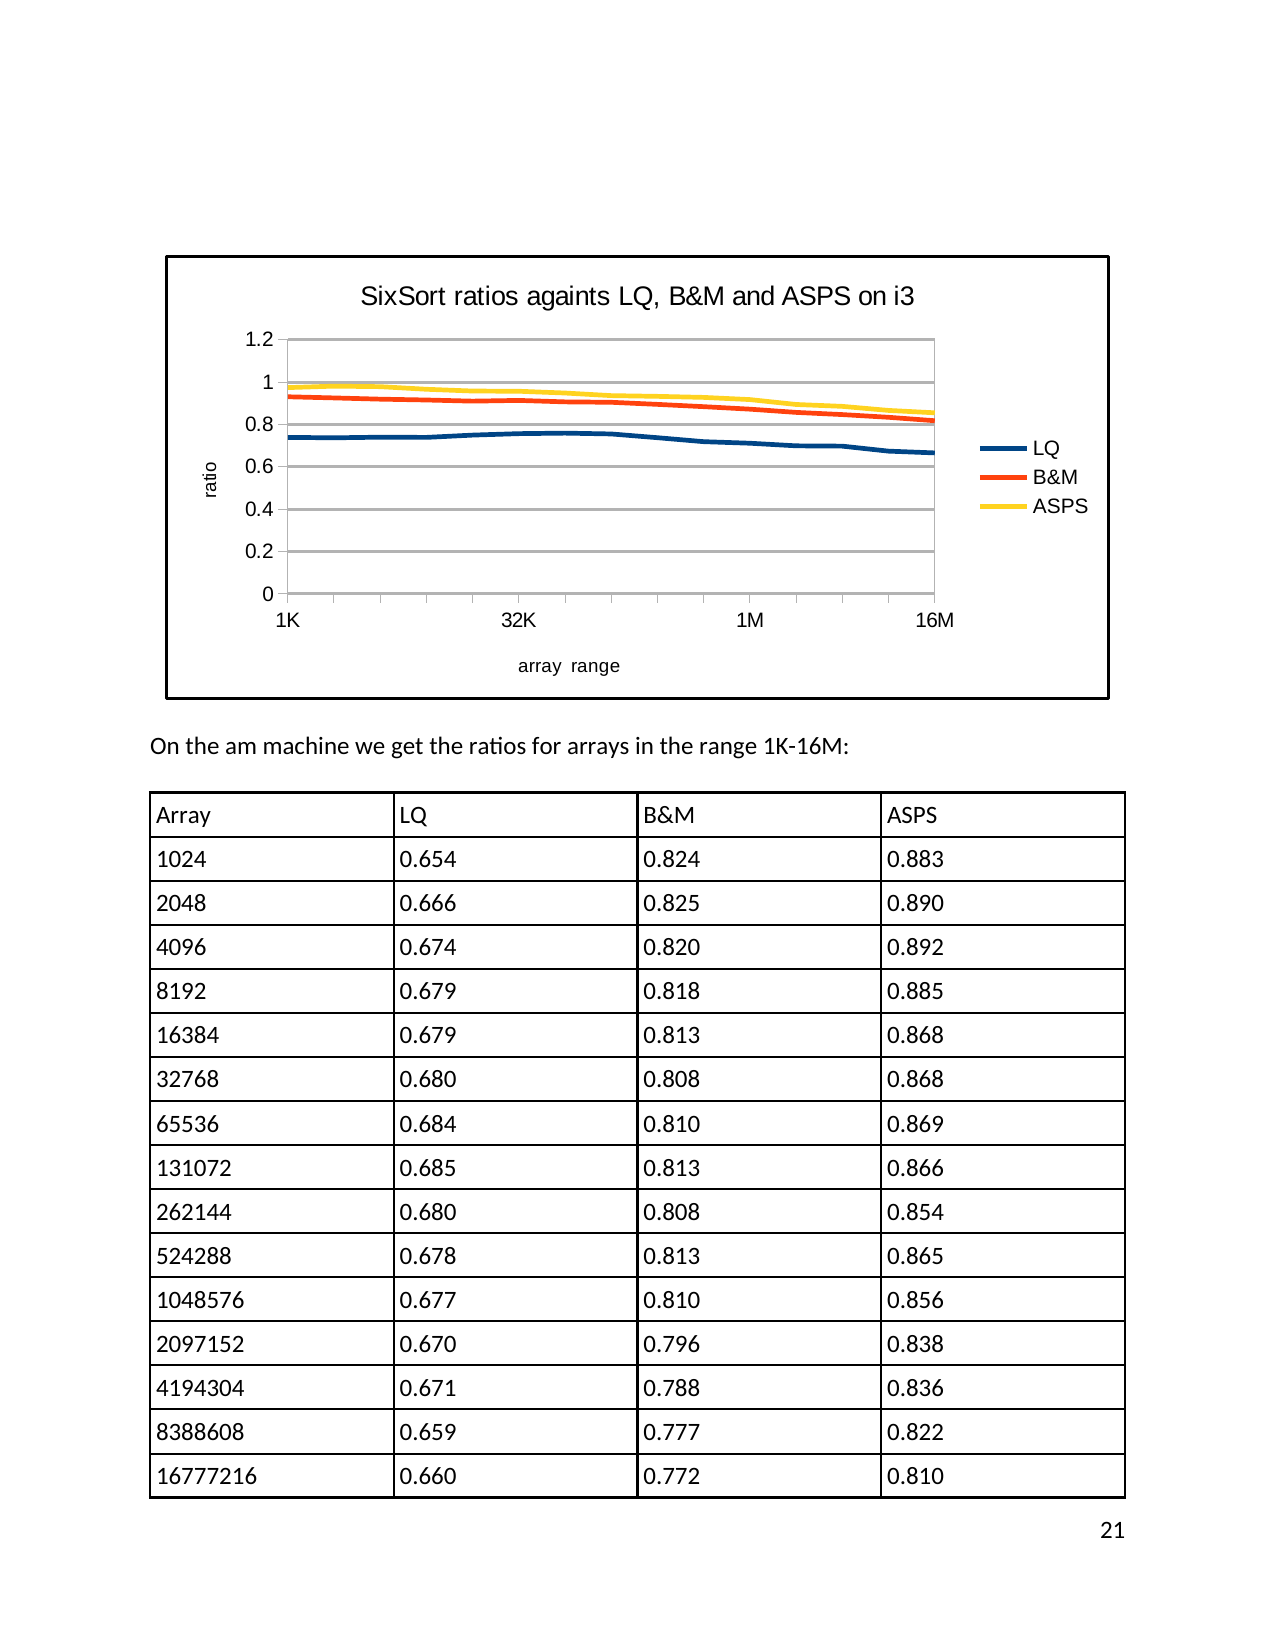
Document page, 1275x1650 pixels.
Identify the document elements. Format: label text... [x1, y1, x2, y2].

table_cell 65536 [151, 1102, 393, 1144]
table_cell 0.680 [395, 1190, 636, 1232]
table_cell 16777216 [151, 1455, 393, 1496]
table_cell 4096 [151, 926, 393, 968]
table_cell 0.666 [395, 882, 636, 924]
table_cell 0.777 [639, 1410, 880, 1452]
table_cell 1024 [151, 838, 393, 879]
table_cell 0.654 [395, 838, 636, 879]
table_cell 2097152 [151, 1322, 393, 1364]
table_cell 0.670 [395, 1322, 636, 1364]
table_cell 0.813 [639, 1146, 880, 1188]
table_cell 0.660 [395, 1455, 636, 1496]
table_cell 0.869 [882, 1102, 1124, 1144]
table_cell 0.824 [639, 838, 880, 879]
table_cell 0.684 [395, 1102, 636, 1144]
table_cell 0.680 [395, 1058, 636, 1100]
table_cell 0.808 [639, 1190, 880, 1232]
table_cell 0.659 [395, 1410, 636, 1452]
table_cell 0.854 [882, 1190, 1124, 1232]
table_cell 0.820 [639, 926, 880, 968]
table_cell 0.866 [882, 1146, 1124, 1188]
table_cell 0.674 [395, 926, 636, 968]
table_cell 0.679 [395, 1014, 636, 1056]
table_header B&M [639, 794, 880, 836]
table_cell 2048 [151, 882, 393, 924]
table_cell 0.679 [395, 970, 636, 1012]
table_cell 0.772 [639, 1455, 880, 1496]
table_cell 4194304 [151, 1366, 393, 1408]
table_cell 0.885 [882, 970, 1124, 1012]
table_cell 131072 [151, 1146, 393, 1188]
table_cell 524288 [151, 1234, 393, 1276]
table_cell 16384 [151, 1014, 393, 1056]
table_cell 0.678 [395, 1234, 636, 1276]
table_header ASPS [882, 794, 1124, 836]
table_cell 0.788 [639, 1366, 880, 1408]
table_cell 0.810 [882, 1455, 1124, 1496]
table_cell 0.825 [639, 882, 880, 924]
table_cell 0.856 [882, 1278, 1124, 1320]
table_cell 0.810 [639, 1102, 880, 1144]
table_header Array [151, 794, 393, 836]
table_cell 0.868 [882, 1014, 1124, 1056]
text On the am machine we get the ratios for arrays in the range 1K-16M: [150, 730, 1125, 761]
table_cell 0.822 [882, 1410, 1124, 1452]
table_cell 0.892 [882, 926, 1124, 968]
table_cell 0.813 [639, 1014, 880, 1056]
table_cell 262144 [151, 1190, 393, 1232]
table_cell 0.796 [639, 1322, 880, 1364]
table_cell 8388608 [151, 1410, 393, 1452]
table_cell 0.813 [639, 1234, 880, 1276]
table_cell 0.865 [882, 1234, 1124, 1276]
table_cell 0.890 [882, 882, 1124, 924]
table_cell 0.685 [395, 1146, 636, 1188]
table_cell 0.810 [639, 1278, 880, 1320]
table_cell 0.818 [639, 970, 880, 1012]
table_cell 0.671 [395, 1366, 636, 1408]
table_cell 0.836 [882, 1366, 1124, 1408]
table_cell 1048576 [151, 1278, 393, 1320]
table_cell 0.868 [882, 1058, 1124, 1100]
table_cell 0.808 [639, 1058, 880, 1100]
table_header LQ [395, 794, 636, 836]
table_cell 32768 [151, 1058, 393, 1100]
table_cell 0.883 [882, 838, 1124, 879]
table_cell 8192 [151, 970, 393, 1012]
table_cell 0.677 [395, 1278, 636, 1320]
table_cell 0.838 [882, 1322, 1124, 1364]
